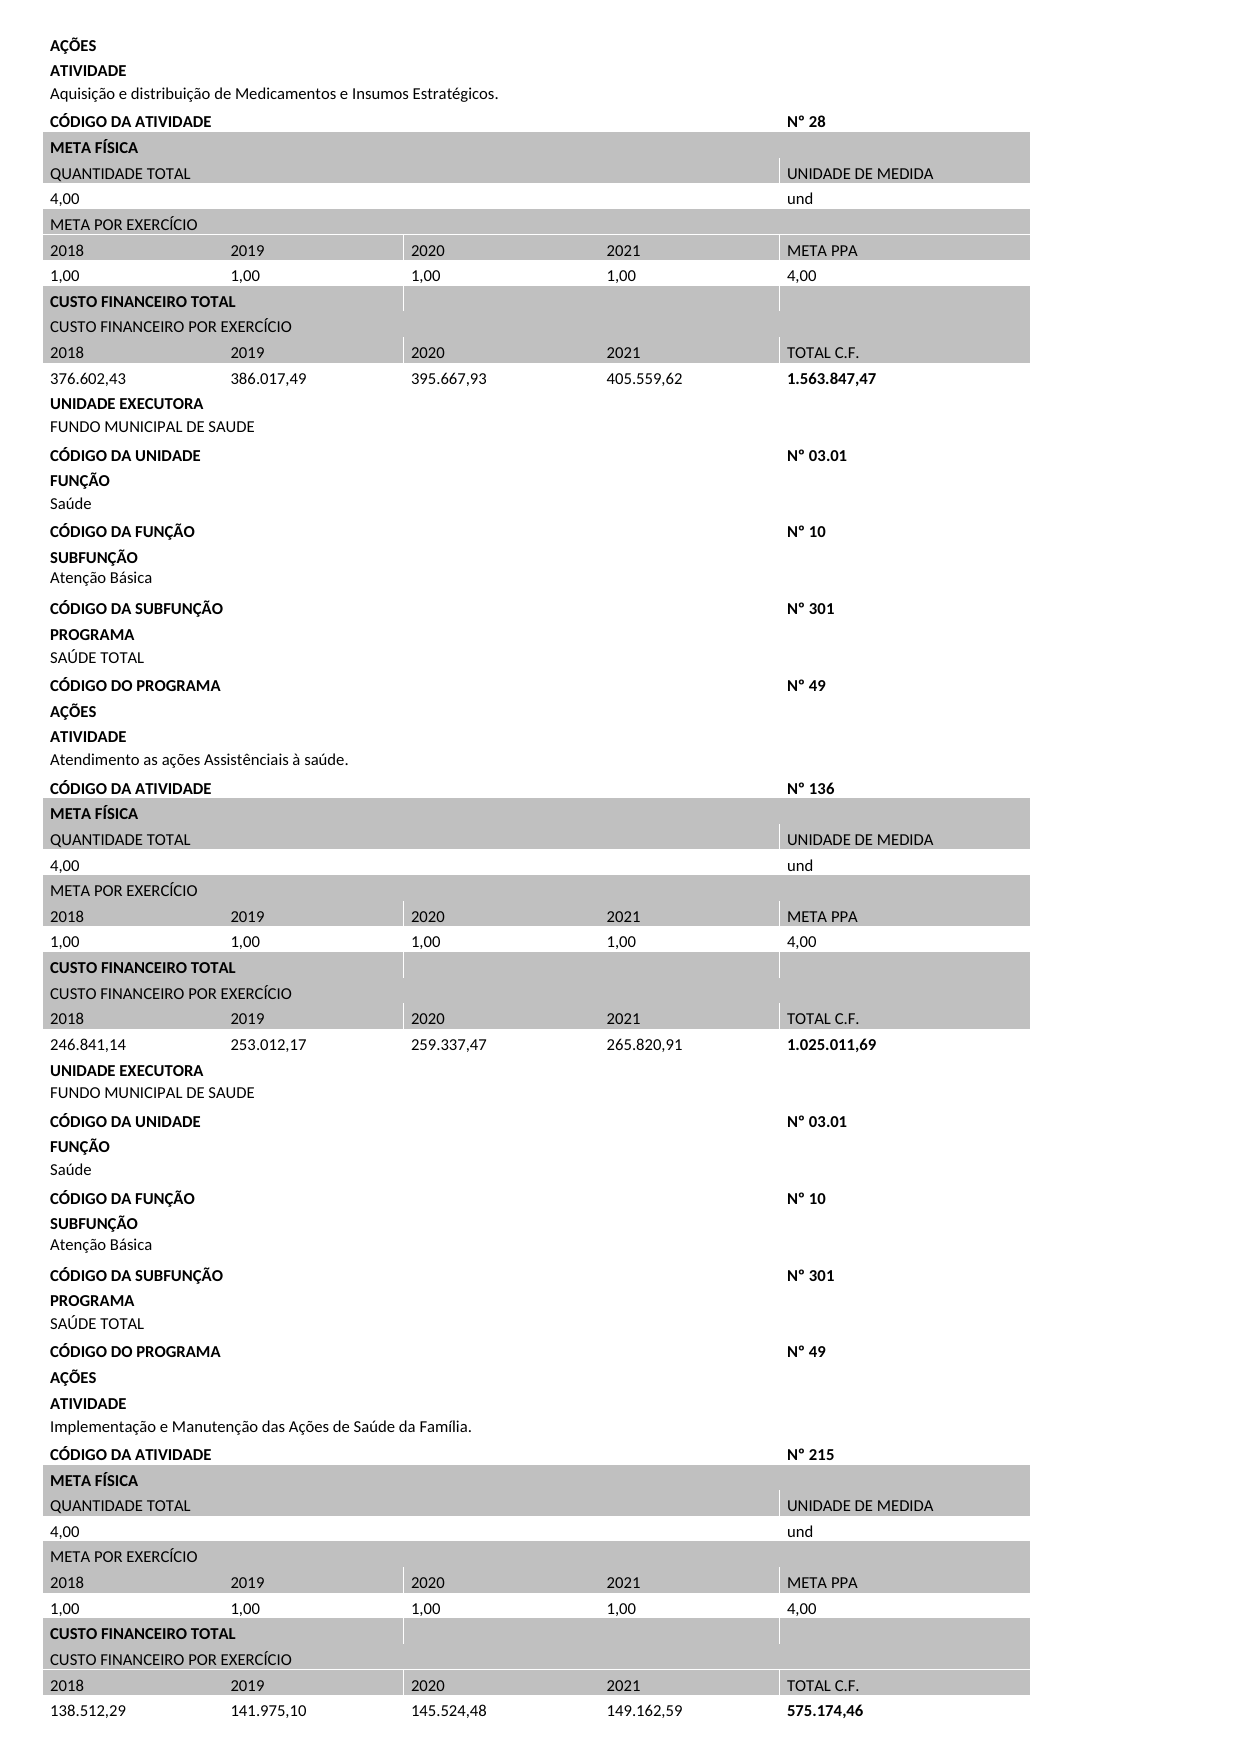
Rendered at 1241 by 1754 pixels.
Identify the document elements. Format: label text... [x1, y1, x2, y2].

table_cell und [780, 850, 1030, 875]
table_cell 2020 [404, 337, 599, 363]
table_cell CÓDIGO DA ATIVIDADE [43, 106, 779, 132]
table_cell und [780, 1516, 1030, 1541]
table_cell Nº 49 [780, 670, 1030, 696]
table_cell 2021 [599, 1567, 779, 1593]
table_cell CÓDIGO DA SUBFUNÇÃO [43, 593, 779, 619]
table_cell FUNÇÃO [43, 1131, 1030, 1157]
table_cell SAÚDE TOTAL [43, 645, 1030, 670]
table_cell ATIVIDADE [43, 55, 1030, 81]
table_cell 4,00 [43, 183, 223, 209]
table_cell CUSTO FINANCEIRO TOTAL [43, 952, 403, 978]
table_cell 4,00 [43, 850, 223, 875]
table_cell Nº 10 [780, 1183, 1030, 1208]
table_cell Nº 03.01 [780, 1106, 1030, 1131]
table_cell 1.563.847,47 [780, 363, 1030, 388]
table_cell Saúde [43, 491, 1030, 516]
table_cell Implementação e Manutenção das Ações de Saúde da Família. [43, 1413, 1030, 1439]
table_cell 405.559,62 [599, 363, 779, 388]
table_cell 2020 [404, 1003, 599, 1029]
table_cell 1,00 [223, 260, 403, 286]
table_cell [404, 1618, 599, 1644]
table_cell [404, 286, 599, 311]
table_cell SAÚDE TOTAL [43, 1311, 1030, 1336]
table_cell 2018 [43, 1567, 223, 1593]
table_cell [599, 183, 779, 209]
table_cell [780, 952, 1030, 978]
table_cell META FÍSICA [43, 1465, 1030, 1490]
table_cell Atenção Básica [43, 1234, 1030, 1259]
table_cell [223, 850, 403, 875]
table_cell 2021 [599, 901, 779, 926]
table_cell CUSTO FINANCEIRO TOTAL [43, 286, 403, 311]
table_cell Atendimento as ações Assistênciais à saúde. [43, 747, 1030, 773]
table_cell META PPA [780, 1567, 1030, 1593]
table_cell 253.012,17 [223, 1029, 403, 1054]
table_cell CÓDIGO DA UNIDADE [43, 440, 779, 465]
table_cell 1.025.011,69 [780, 1029, 1030, 1054]
table_cell META FÍSICA [43, 132, 1030, 158]
table_cell CUSTO FINANCEIRO POR EXERCÍCIO [43, 978, 1030, 1003]
table_cell [599, 1618, 779, 1644]
table_cell META POR EXERCÍCIO [43, 875, 1030, 901]
table_cell UNIDADE DE MEDIDA [780, 824, 1030, 849]
table_cell UNIDADE EXECUTORA [43, 1055, 1030, 1080]
table_cell 2020 [404, 1567, 599, 1593]
table_cell 2018 [43, 337, 223, 363]
table_cell 2021 [599, 235, 779, 260]
table_cell CÓDIGO DA ATIVIDADE [43, 1439, 779, 1464]
table_cell Atenção Básica [43, 568, 1030, 593]
table_cell SUBFUNÇÃO [43, 1208, 1030, 1234]
table_cell [780, 286, 1030, 311]
table_cell und [780, 183, 1030, 209]
table_cell CÓDIGO DO PROGRAMA [43, 1336, 779, 1362]
table_cell 2019 [223, 235, 403, 260]
table_cell 4,00 [43, 1516, 223, 1541]
table_cell [223, 183, 403, 209]
table_cell 1,00 [223, 926, 403, 952]
table_cell FUNDO MUNICIPAL DE SAUDE [43, 414, 1030, 439]
table_cell 2018 [43, 235, 223, 260]
table_cell [404, 1516, 599, 1541]
table_cell 138.512,29 [43, 1695, 223, 1721]
table_cell QUANTIDADE TOTAL [43, 158, 779, 183]
table_cell 4,00 [780, 926, 1030, 952]
table_cell 2019 [223, 1567, 403, 1593]
table_cell META PPA [780, 901, 1030, 926]
table_cell 1,00 [43, 1593, 223, 1618]
table_cell META POR EXERCÍCIO [43, 1541, 1030, 1567]
table_cell 1,00 [599, 1593, 779, 1618]
table_cell CUSTO FINANCEIRO POR EXERCÍCIO [43, 1644, 1030, 1669]
table_cell 2020 [404, 1670, 599, 1695]
table_cell META FÍSICA [43, 798, 1030, 824]
table_cell 2020 [404, 901, 599, 926]
table_cell META POR EXERCÍCIO [43, 209, 1030, 234]
table_header [35, 30, 1240, 1721]
table_cell CÓDIGO DA FUNÇÃO [43, 1183, 779, 1208]
table_cell Nº 49 [780, 1336, 1030, 1362]
table_cell SUBFUNÇÃO [43, 542, 1030, 568]
table_cell UNIDADE DE MEDIDA [780, 1490, 1030, 1516]
table_cell 2018 [43, 901, 223, 926]
table_cell [599, 850, 779, 875]
table_cell [404, 850, 599, 875]
table_cell Nº 215 [780, 1439, 1030, 1464]
table_cell 1,00 [223, 1593, 403, 1618]
table_cell QUANTIDADE TOTAL [43, 1490, 779, 1516]
table_cell 2018 [43, 1670, 223, 1695]
table_cell Saúde [43, 1157, 1030, 1183]
table_cell Aquisição e distribuição de Medicamentos e Insumos Estratégicos. [43, 81, 1030, 106]
table_cell 575.174,46 [780, 1695, 1030, 1721]
table_cell 395.667,93 [404, 363, 599, 388]
table_cell 1,00 [599, 260, 779, 286]
table_cell 1,00 [43, 926, 223, 952]
table_cell 149.162,59 [599, 1695, 779, 1721]
table_cell [404, 952, 599, 978]
table_cell Nº 28 [780, 106, 1030, 132]
table_cell 1,00 [404, 926, 599, 952]
table_cell 376.602,43 [43, 363, 223, 388]
table_cell 259.337,47 [404, 1029, 599, 1054]
table_cell FUNDO MUNICIPAL DE SAUDE [43, 1080, 1030, 1106]
table_cell 2018 [43, 1003, 223, 1029]
table_cell 2021 [599, 1003, 779, 1029]
table_cell 145.524,48 [404, 1695, 599, 1721]
table_cell 141.975,10 [223, 1695, 403, 1721]
table_cell ATIVIDADE [43, 721, 1030, 747]
table_cell TOTAL C.F. [780, 337, 1030, 363]
table_cell PROGRAMA [43, 619, 1030, 644]
table_cell TOTAL C.F. [780, 1003, 1030, 1029]
table_cell [404, 183, 599, 209]
table_cell 2019 [223, 901, 403, 926]
table_cell AÇÕES [43, 1362, 1030, 1388]
table_cell Nº 301 [780, 1260, 1030, 1285]
table_cell META PPA [780, 235, 1030, 260]
table_cell FUNÇÃO [43, 465, 1030, 491]
table_cell PROGRAMA [43, 1285, 1030, 1311]
table_cell Nº 10 [780, 516, 1030, 542]
table_cell QUANTIDADE TOTAL [43, 824, 779, 849]
table_cell 2019 [223, 1003, 403, 1029]
table_cell Nº 03.01 [780, 440, 1030, 465]
table_cell 386.017,49 [223, 363, 403, 388]
table_cell AÇÕES [43, 696, 1030, 721]
table_cell CÓDIGO DA FUNÇÃO [43, 516, 779, 542]
table_cell CÓDIGO DA UNIDADE [43, 1106, 779, 1131]
table_cell [780, 1618, 1030, 1644]
table_cell [223, 1516, 403, 1541]
table_cell Nº 301 [780, 593, 1030, 619]
table_cell 1,00 [404, 1593, 599, 1618]
table_cell 2021 [599, 1670, 779, 1695]
table_cell UNIDADE DE MEDIDA [780, 158, 1030, 183]
table_cell AÇÕES [43, 30, 1030, 55]
table_cell CUSTO FINANCEIRO TOTAL [43, 1618, 403, 1644]
table_cell 2019 [223, 337, 403, 363]
table_cell 2021 [599, 337, 779, 363]
table_cell UNIDADE EXECUTORA [43, 388, 1030, 414]
table_cell 2019 [223, 1670, 403, 1695]
table_cell 2020 [404, 235, 599, 260]
table_cell 1,00 [404, 260, 599, 286]
table_cell CUSTO FINANCEIRO POR EXERCÍCIO [43, 311, 1030, 337]
table_cell [599, 286, 779, 311]
table_cell TOTAL C.F. [780, 1670, 1030, 1695]
table_cell Nº 136 [780, 773, 1030, 798]
table_cell [599, 952, 779, 978]
table_cell 246.841,14 [43, 1029, 223, 1054]
table_cell 1,00 [599, 926, 779, 952]
table_cell ATIVIDADE [43, 1388, 1030, 1413]
table_cell 4,00 [780, 1593, 1030, 1618]
table_cell CÓDIGO DO PROGRAMA [43, 670, 779, 696]
table_cell 265.820,91 [599, 1029, 779, 1054]
table_cell 1,00 [43, 260, 223, 286]
table_cell 4,00 [780, 260, 1030, 286]
table_cell CÓDIGO DA SUBFUNÇÃO [43, 1260, 779, 1285]
table_cell [599, 1516, 779, 1541]
table_cell CÓDIGO DA ATIVIDADE [43, 773, 779, 798]
